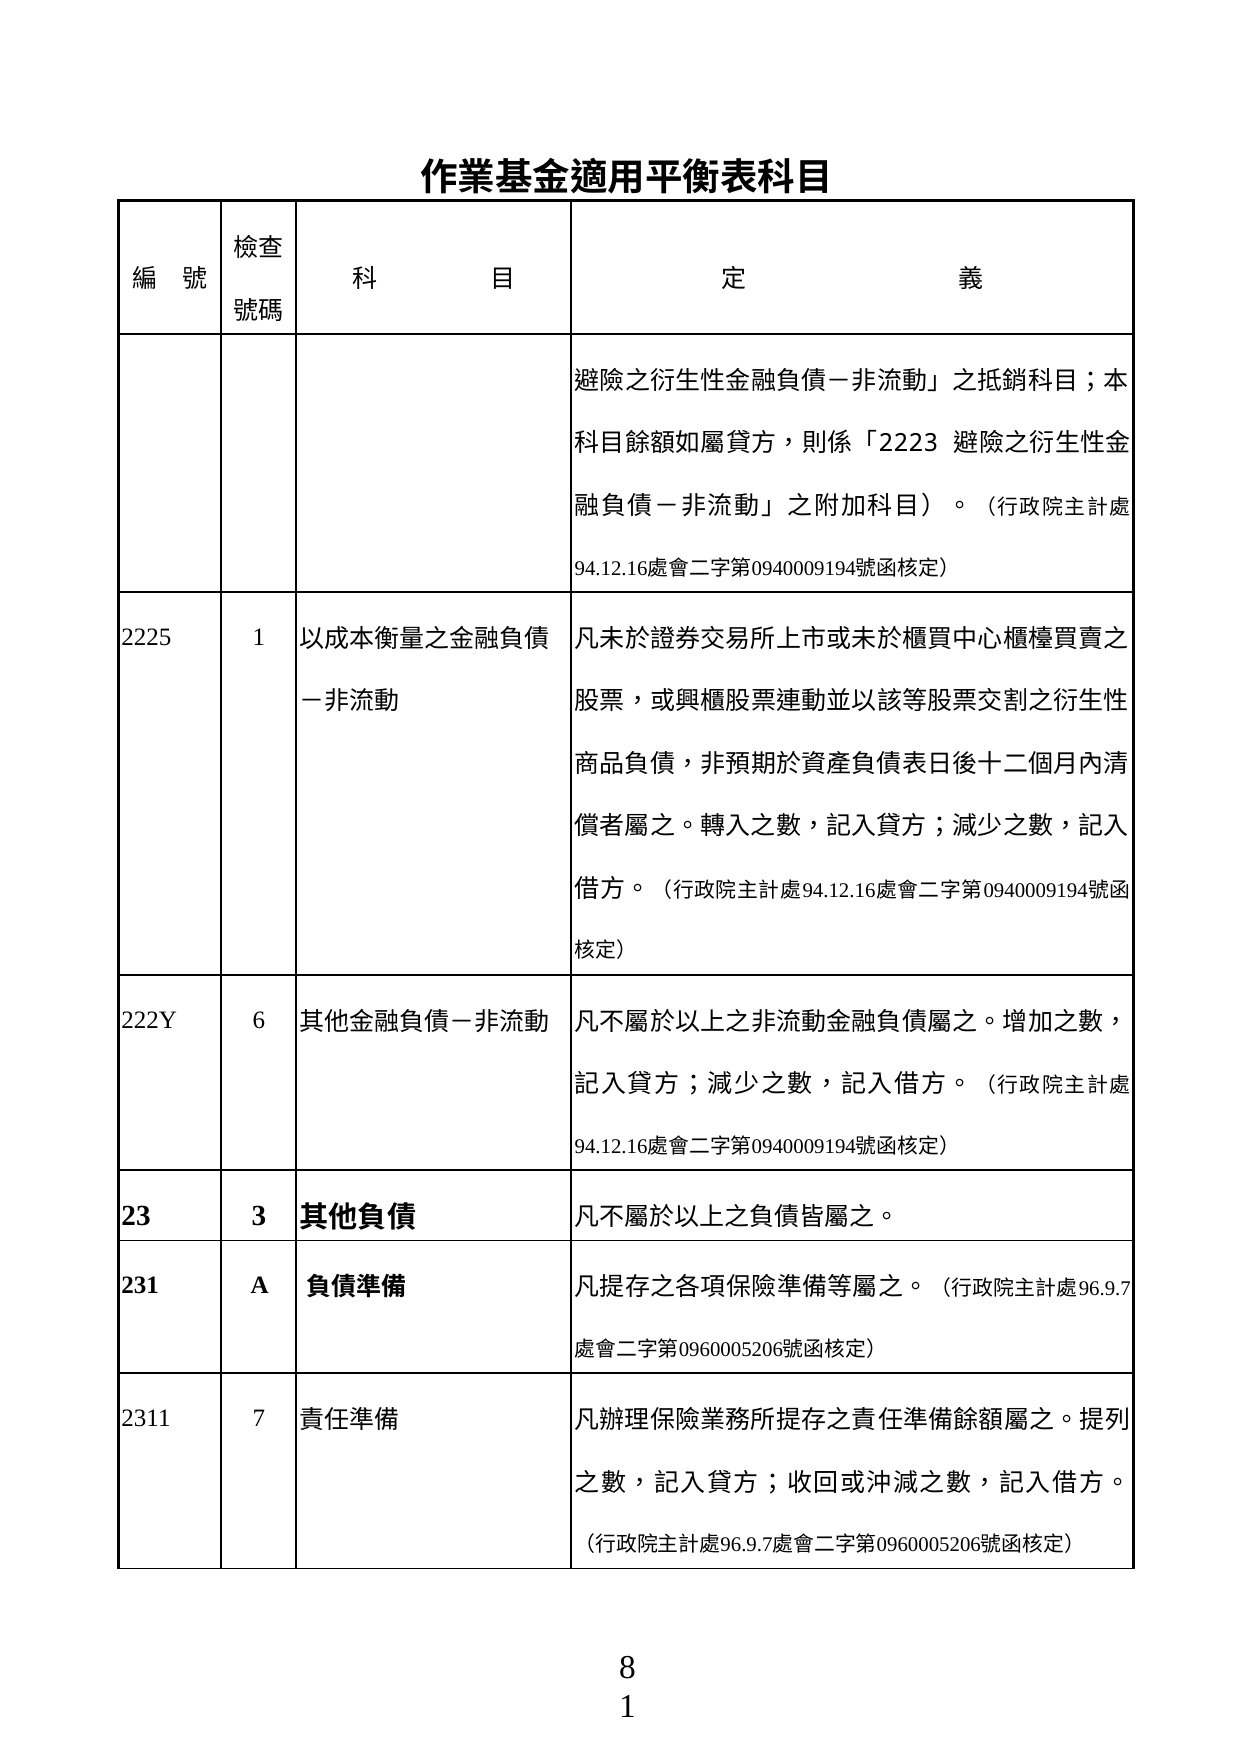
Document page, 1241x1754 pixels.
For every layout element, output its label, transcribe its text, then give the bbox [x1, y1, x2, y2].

table_cell 凡不屬於以上之非流動金融負債屬之。增加之數，記入貸方；減少之數，記入借方。（行政院主計處94.12.16處會二字第0940009194號函核定） [572, 976, 1132, 1169]
table_header 作業基金適用平衡表科目 [118, 130, 1134, 199]
table_cell [120, 335, 220, 591]
table_cell 2225 [120, 593, 220, 974]
table_cell 231 [120, 1241, 220, 1372]
table_cell 23 [120, 1171, 220, 1239]
table_cell 1 [222, 593, 295, 974]
table_cell 2311 [120, 1374, 220, 1568]
table_cell 3 [222, 1171, 295, 1239]
table_cell A [222, 1241, 295, 1372]
table_cell 凡未於證券交易所上市或未於櫃買中心櫃檯買賣之股票，或興櫃股票連動並以該等股票交割之衍生性商品負債，非預期於資產負債表日後十二個月內清償者屬之。轉入之數，記入貸方；減少之數，記入借方。（行政院主計處94.12.16處會二字第0940009194號函核定） [572, 593, 1132, 974]
table_cell 6 [222, 976, 295, 1169]
table_cell 凡不屬於以上之負債皆屬之。 [572, 1171, 1132, 1239]
table_cell 科 目 [297, 202, 570, 333]
table_cell [222, 335, 295, 591]
table_cell 避險之衍生性金融負債－非流動」之抵銷科目；本科目餘額如屬貸方，則係「2223 避險之衍生性金融負債－非流動」之附加科目）。（行政院主計處94.12.16處會二字第0940009194號函核定） [572, 335, 1132, 591]
table_cell 負債準備 [297, 1241, 570, 1372]
table_cell 編 號 [120, 202, 220, 333]
table_cell 檢查號碼 [222, 202, 295, 333]
table_cell 其他金融負債－非流動 [297, 976, 570, 1169]
table_cell 定 義 [572, 202, 1132, 333]
table_cell 其他負債 [297, 1171, 570, 1239]
table_cell 責任準備 [297, 1374, 570, 1568]
table_cell 凡辦理保險業務所提存之責任準備餘額屬之。提列之數，記入貸方；收回或沖減之數，記入借方。（行政院主計處96.9.7處會二字第0960005206號函核定） [572, 1374, 1132, 1568]
table_cell 以成本衡量之金融負債－非流動 [297, 593, 570, 974]
table_cell 7 [222, 1374, 295, 1568]
table_cell [297, 335, 570, 591]
table_cell 凡提存之各項保險準備等屬之。（行政院主計處96.9.7處會二字第0960005206號函核定） [572, 1241, 1132, 1372]
table_cell 222Y [120, 976, 220, 1169]
